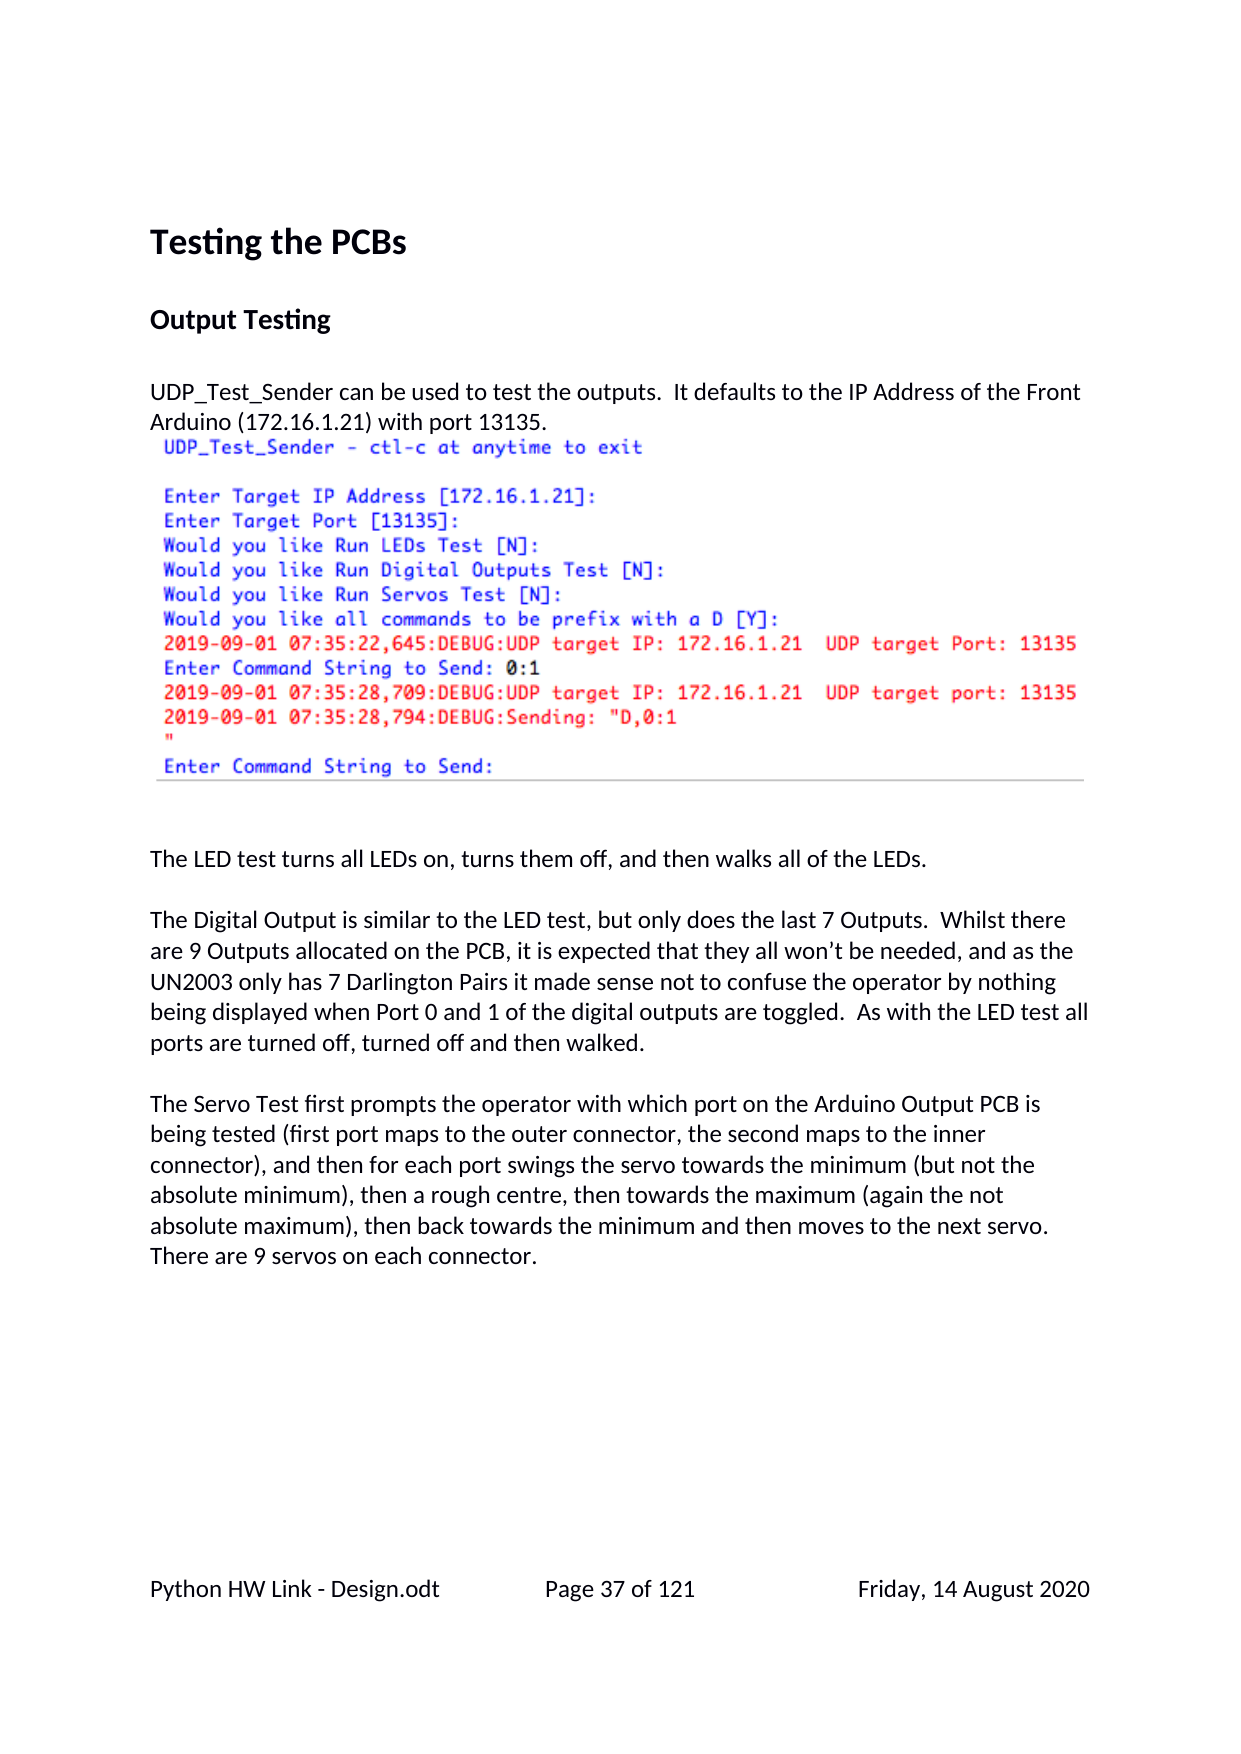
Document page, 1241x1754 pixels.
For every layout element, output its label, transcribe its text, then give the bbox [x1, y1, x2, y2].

text The Digital Output is similar to the LED test, but only does the last 7 Outputs. Whilst there are 9 Outputs allocated on the PCB, it is expected that they all won’t be needed, and as the UN2003 only has 7 Darlington Pairs it made sense not to confuse the operator by nothing being displayed when Port 0 and 1 of the digital outputs are toggled. As with the LED test all ports are turned off, turned off and then walked. [150, 904, 1090, 1057]
text The Servo Test first prompts the operator with which port on the Arduino Output PCB is being tested (first port maps to the outer connector, the second maps to the inner connector), and then for each port swings the servo towards the minimum (but not the absolute minimum), then a rough centre, then towards the maximum (again the not absolute maximum), then back towards the minimum and then moves to the next servo. There are 9 servos on each connector. [150, 1088, 1090, 1271]
picture [156, 436, 1084, 783]
text The LED test turns all LEDs on, turns them off, and then walks all of the LEDs. [150, 843, 1090, 874]
subtitle Output Testing [150, 301, 1090, 337]
text UDP_Test_Sender can be used to test the outputs. It defaults to the IP Address of the Front Arduino (172.16.1.21) with port 13135. [150, 376, 1090, 437]
subtitle Testing the PCBs [150, 218, 1090, 264]
